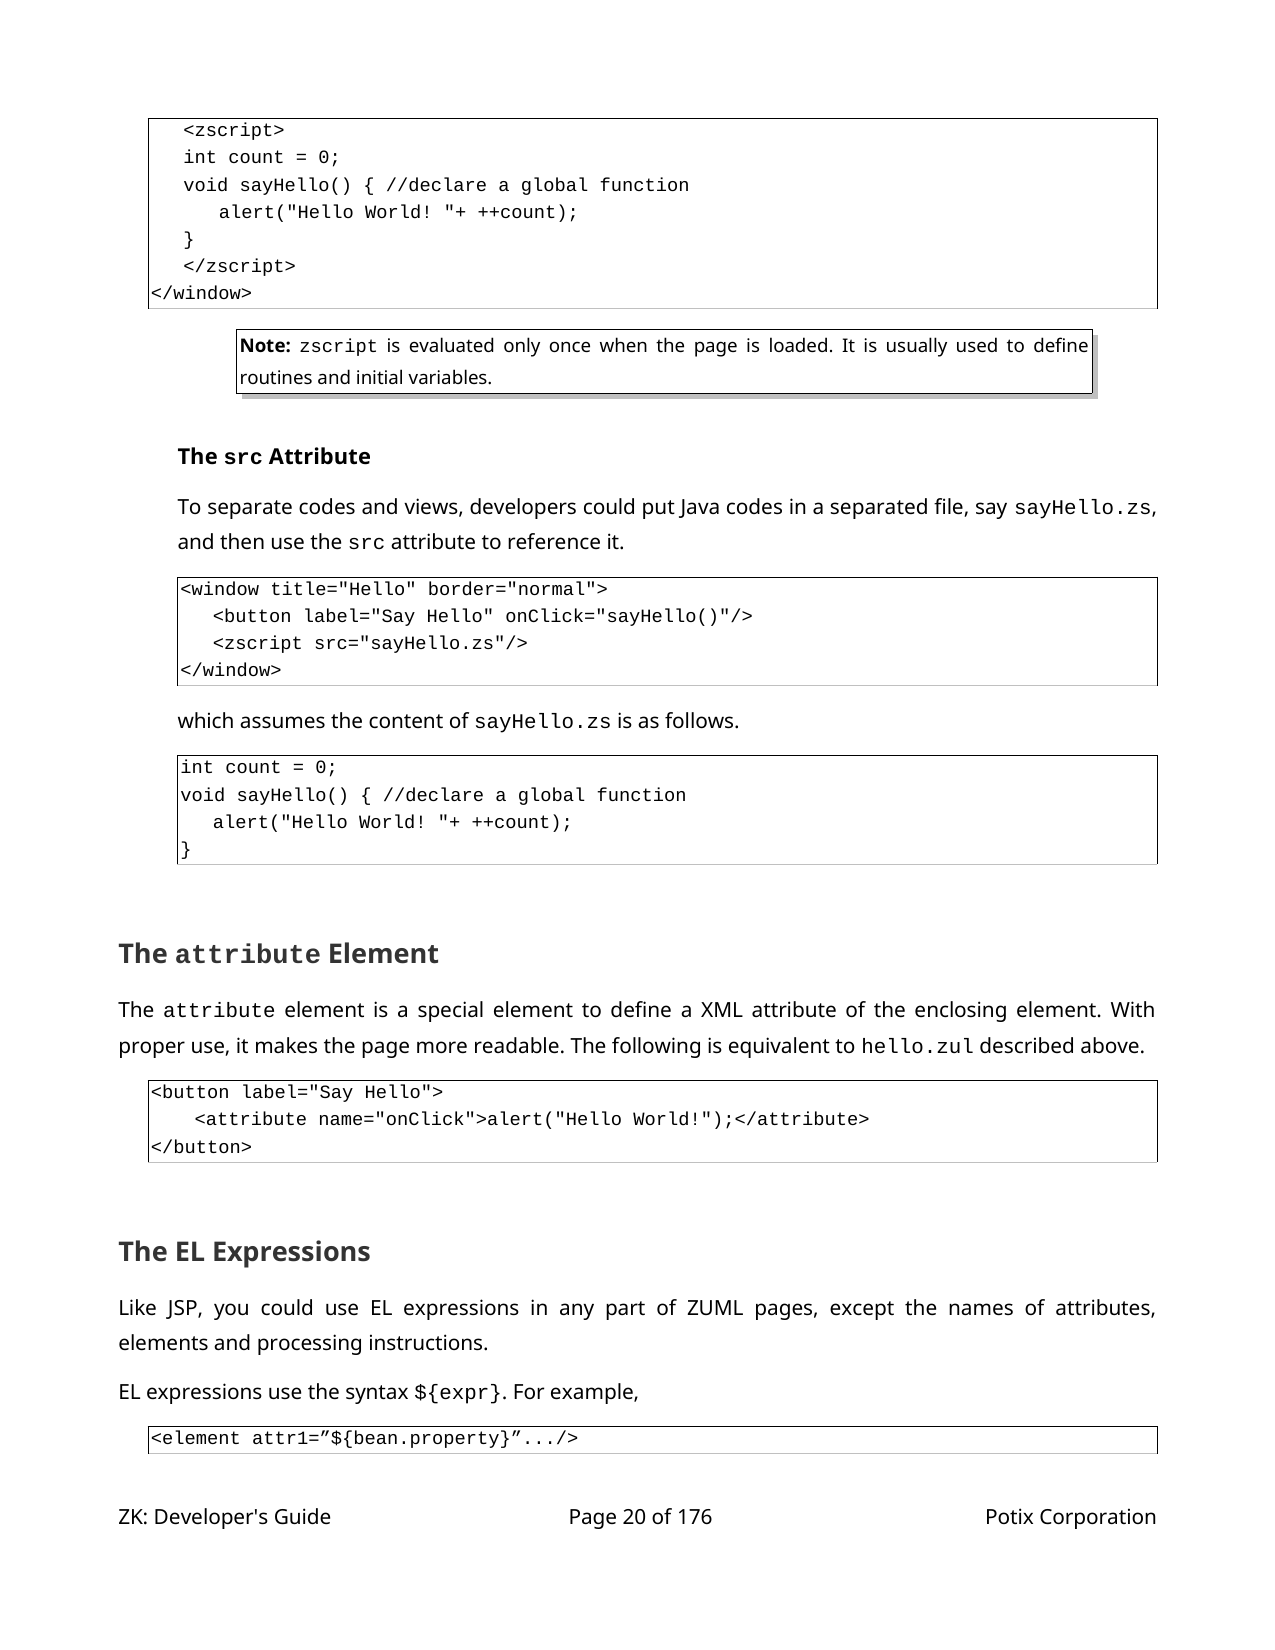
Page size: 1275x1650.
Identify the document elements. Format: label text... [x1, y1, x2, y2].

text Like JSP, you could use EL expressions in any part of ZUML pages, except the names of attributes, elements and processing instructions. [118, 1293, 1157, 1356]
text } [178, 837, 1157, 864]
subtitle The EL Expressions [118, 1233, 1157, 1269]
text <attribute name="onClick">alert("Hello World!");</attribute> [149, 1107, 1157, 1132]
text To separate codes and views, developers could put Java codes in a separated file, say sayHello.zs, and then use the src attribute to reference it. [177, 492, 1157, 556]
text <window title="Hello" border="normal"> [178, 578, 1157, 601]
text void sayHello() { //declare a global function [149, 172, 1157, 197]
text alert("Hello World! "+ ++count); [149, 200, 1157, 224]
text <zscript src="sayHello.zs"/> [178, 631, 1157, 655]
text </window> [178, 658, 1157, 685]
text <element attr1=”${bean.property}”.../> [149, 1427, 1157, 1453]
text EL expressions use the syntax ${expr}. For example, [118, 1377, 1157, 1406]
text } [149, 227, 1157, 251]
text int count = 0; [149, 145, 1157, 169]
text int count = 0; [178, 756, 1157, 779]
text <button label="Say Hello"> [149, 1081, 1157, 1104]
text alert("Hello World! "+ ++count); [178, 810, 1157, 834]
text which assumes the content of sayHello.zs is as follows. [177, 706, 1157, 735]
subtitle The src Attribute [177, 441, 1157, 471]
subtitle The attribute Element [118, 935, 1157, 972]
text </button> [149, 1134, 1157, 1162]
text <button label="Say Hello" onClick="sayHello()"/> [178, 604, 1157, 628]
text Note: zscript is evaluated only once when the page is loaded. It is usually used to define routines and initial variables. [237, 330, 1092, 393]
text <zscript> [149, 119, 1157, 142]
text The attribute element is a special element to define a XML attribute of the enclosing element. With proper use, it makes the page more readable. The following is equivalent to hello.zul described above. [118, 995, 1157, 1059]
text </zscript> [149, 254, 1157, 278]
text </window> [149, 281, 1157, 308]
text void sayHello() { //declare a global function [178, 782, 1157, 807]
